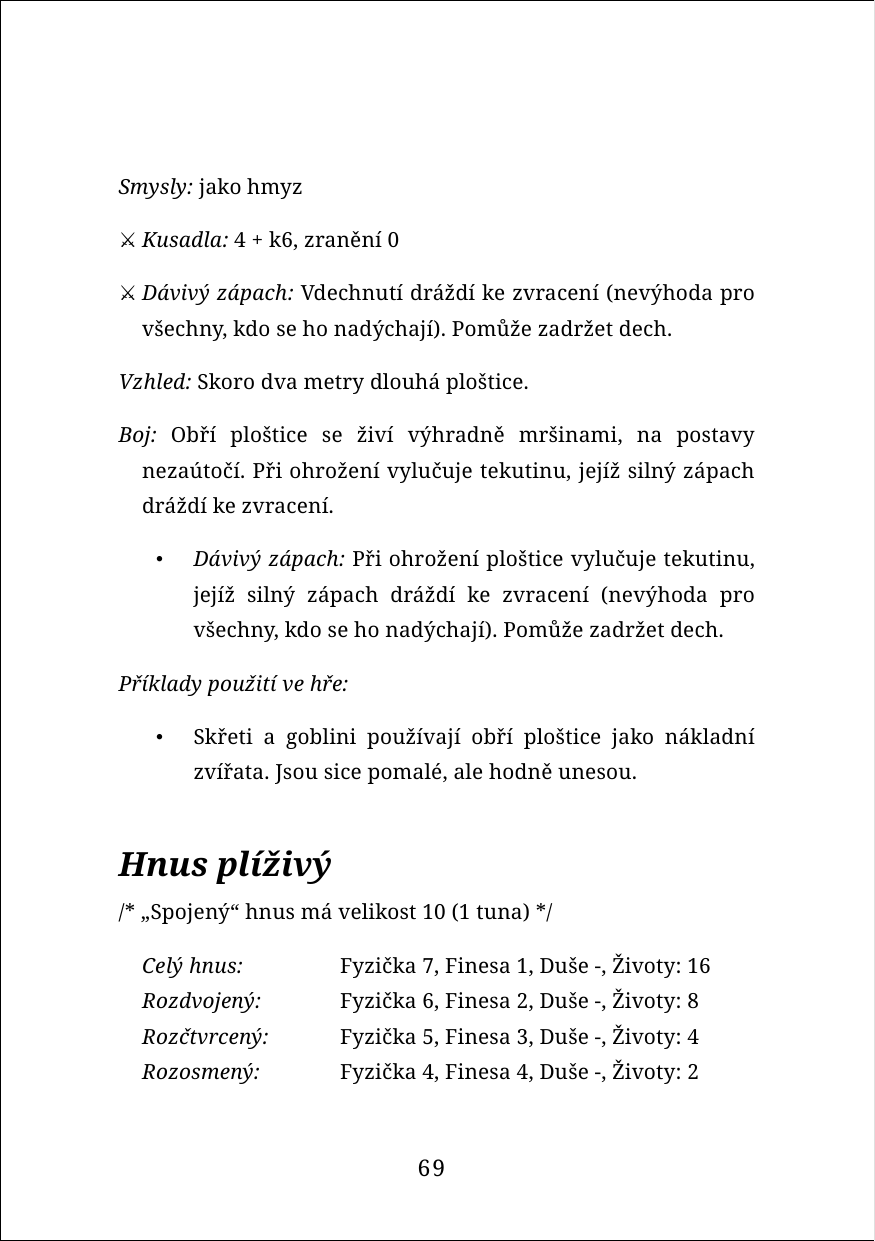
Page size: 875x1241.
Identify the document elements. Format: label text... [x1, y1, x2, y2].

text Celý hnus: Fyzička 7, Finesa 1, Duše -, Životy: 16 [142, 951, 756, 979]
text Smysly: jako hmyz [118, 172, 756, 200]
subtitle Hnus plíživý [118, 840, 756, 886]
list Dávivý zápach: Při ohrožení ploštice vylučuje tekutinu, jejíž silný zápach dráždí ke zvracení (nevýhoda pro všechny, kdo se ho nadýchají). Pomůže zadržet dech. [156, 544, 756, 644]
text Rozdvojený: Fyzička 6, Finesa 2, Duše -, Životy: 8 [142, 986, 756, 1015]
text /* „Spojený“ hnus má velikost 10 (1 tuna) */ [118, 897, 756, 926]
text ⚔ Dávivý zápach: Vdechnutí dráždí ke zvracení (nevýhoda pro všechny, kdo se ho nadýchají). Pomůže zadržet dech. [118, 278, 756, 342]
text Boj: Obří ploštice se živí výhradně mršinami, na postavy nezaútočí. Při ohrožení vylučuje tekutinu, jejíž silný zápach dráždí ke zvracení. [118, 420, 756, 520]
text Příklady použití ve hře: [118, 669, 756, 697]
list Skřeti a goblini používají obří ploštice jako nákladní zvířata. Jsou sice pomalé, ale hodně unesou. [156, 722, 756, 786]
text Rozčtvrcený: Fyzička 5, Finesa 3, Duše -, Životy: 4 [142, 1022, 756, 1050]
text Vzhled: Skoro dva metry dlouhá ploštice. [118, 367, 756, 395]
text Rozosmený: Fyzička 4, Finesa 4, Duše -, Životy: 2 [142, 1057, 756, 1086]
text ⚔ Kusadla: 4 + k6, zranění 0 [118, 225, 756, 253]
